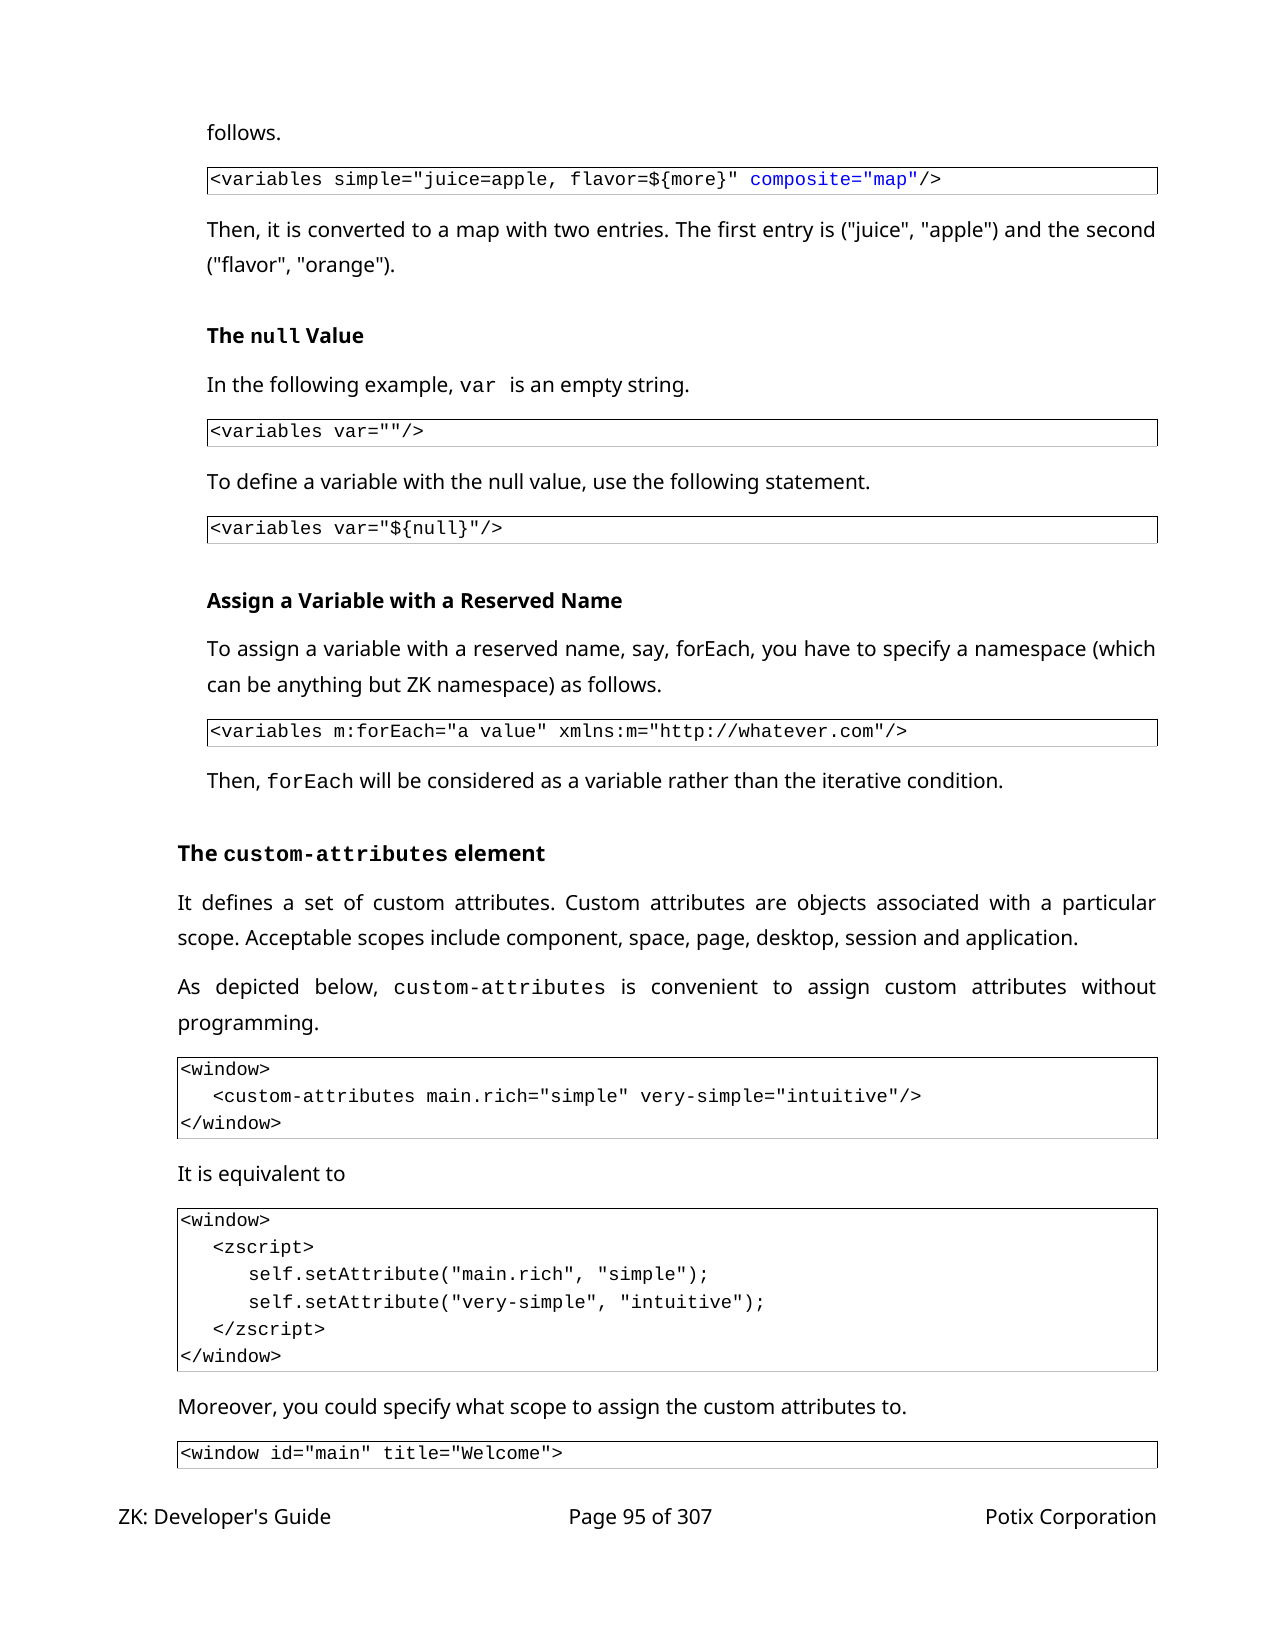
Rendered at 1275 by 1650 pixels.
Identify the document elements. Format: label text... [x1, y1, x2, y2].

text follows. [207, 118, 1157, 146]
text </window> [178, 1344, 1157, 1371]
text self.setAttribute("very-simple", "intuitive"); [178, 1289, 1157, 1314]
text <variables var=""/> [208, 420, 1157, 446]
text <custom-attributes main.rich="simple" very-simple="intuitive"/> [178, 1084, 1157, 1108]
text Moreover, you could specify what scope to assign the custom attributes to. [177, 1392, 1157, 1420]
text It is equivalent to [177, 1159, 1157, 1187]
text <window> [178, 1209, 1157, 1232]
text As depicted below, custom-attributes is convenient to assign custom attributes without programming. [177, 972, 1157, 1036]
text </window> [178, 1111, 1157, 1138]
text It defines a set of custom attributes. Custom attributes are objects associated with a particular scope. Acceptable scopes include component, space, page, desktop, session and application. [177, 888, 1157, 952]
text <variables simple="juice=apple, flavor=${more}" composite="map"/> [208, 168, 1157, 194]
text To define a variable with the null value, use the following statement. [207, 467, 1157, 495]
text <window> [178, 1058, 1157, 1081]
text In the following example, var is an empty string. [207, 370, 1157, 398]
subtitle Assign a Variable with a Reserved Name [207, 586, 1157, 614]
text <window id="main" title="Welcome"> [178, 1442, 1157, 1468]
text </zscript> [178, 1317, 1157, 1341]
text <zscript> [178, 1235, 1157, 1259]
text Then, forEach will be considered as a variable rather than the iterative condition. [207, 767, 1157, 795]
text <variables var="${null}"/> [208, 517, 1157, 543]
subtitle The null Value [207, 321, 1157, 349]
text To assign a variable with a reserved name, say, forEach, you have to specify a namespace (which can be anything but ZK namespace) as follows. [207, 634, 1157, 698]
text self.setAttribute("main.rich", "simple"); [178, 1262, 1157, 1287]
text <variables m:forEach="a value" xmlns:m="http://whatever.com"/> [208, 720, 1157, 746]
text Then, it is converted to a map with two entries. The first entry is ("juice", "apple") and the second ("flavor", "orange"). [207, 215, 1157, 278]
subtitle The custom-attributes element [177, 838, 1157, 868]
